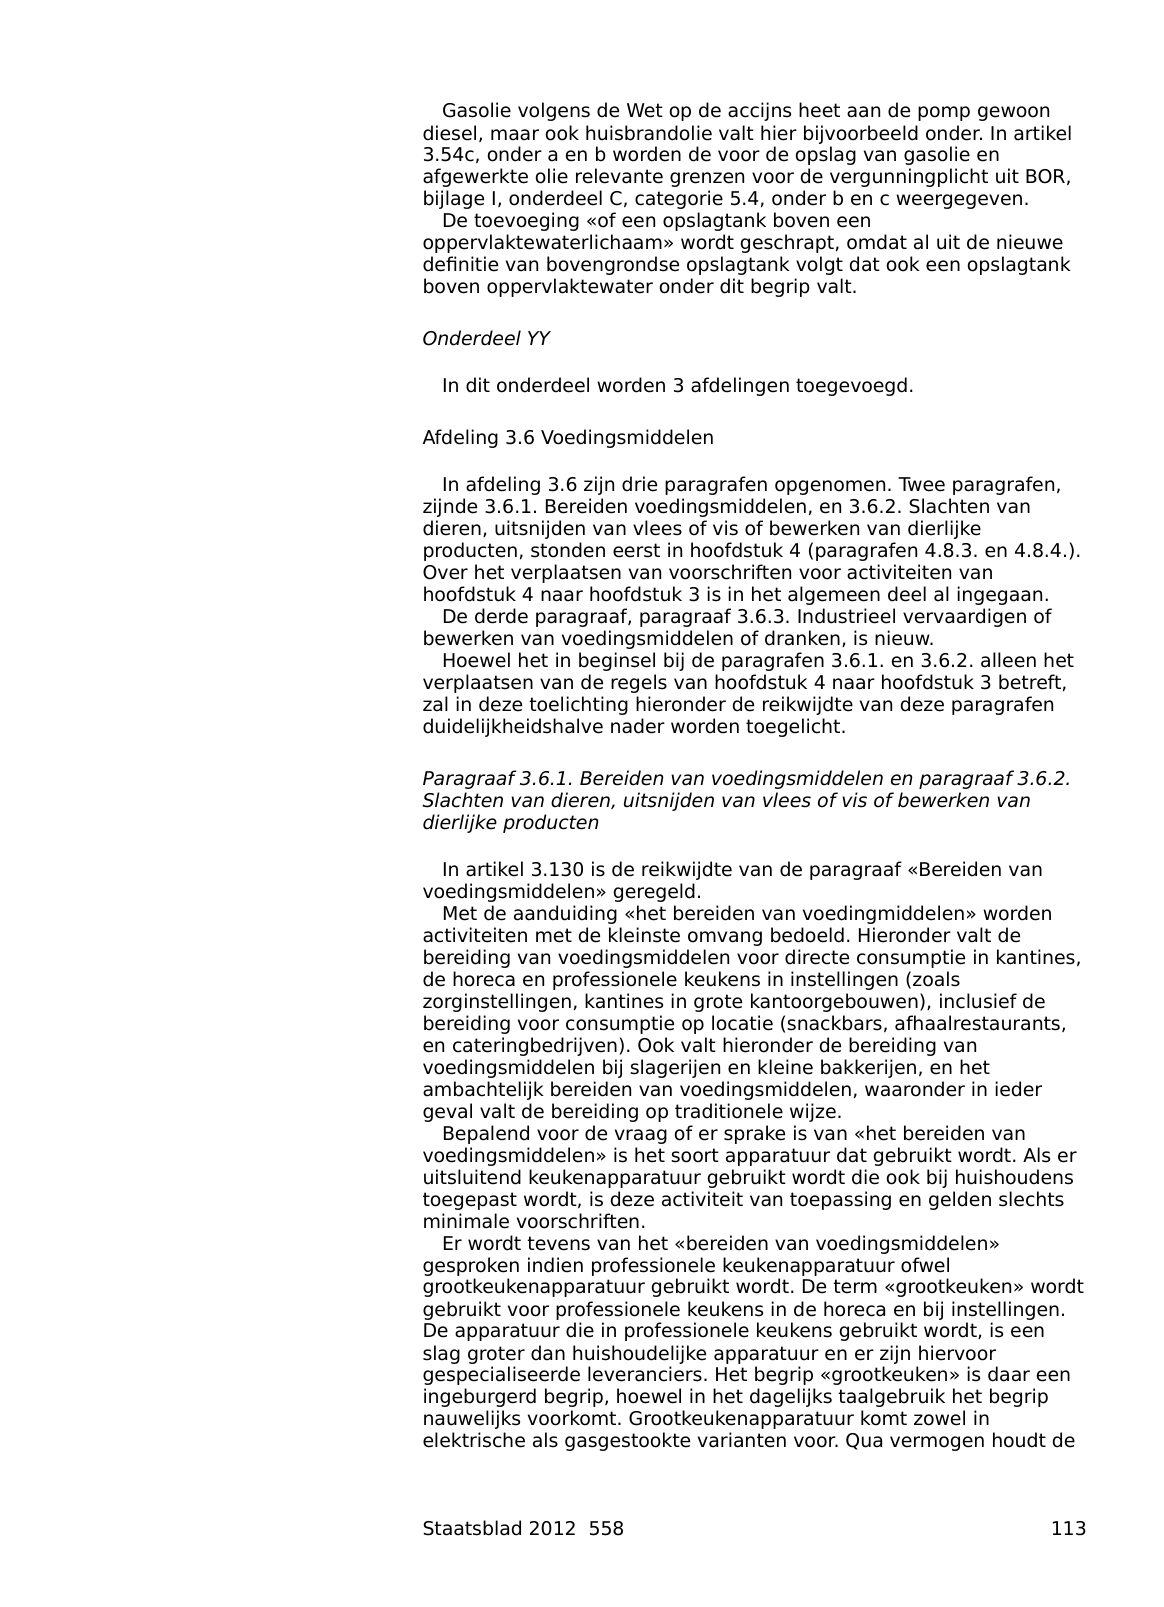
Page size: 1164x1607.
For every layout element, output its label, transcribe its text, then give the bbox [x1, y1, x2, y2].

text Bepalend voor de vraag of er sprake is van «het bereiden van voedingsmiddelen» is het soort apparatuur dat gebruikt wordt. Als er uitsluitend keukenapparatuur gebruikt wordt die ook bij huishoudens toegepast wordt, is deze activiteit van toepassing en gelden slechts minimale voorschriften. [422, 1123, 1087, 1232]
text De toevoeging «of een opslagtank boven een oppervlaktewaterlichaam» wordt geschrapt, omdat al uit de nieuwe definitie van bovengrondse opslagtank volgt dat ook een opslagtank boven oppervlaktewater onder dit begrip valt. [422, 210, 1087, 298]
subtitle Onderdeel YY [422, 328, 1087, 350]
subtitle Paragraaf 3.6.1. Bereiden van voedingsmiddelen en paragraaf 3.6.2. Slachten van dieren, uitsnijden van vlees of vis of bewerken van dierlijke producten [422, 768, 1087, 834]
text De derde paragraaf, paragraaf 3.6.3. Industrieel vervaardigen of bewerken van voedingsmiddelen of dranken, is nieuw. [422, 606, 1087, 650]
text Er wordt tevens van het «bereiden van voedingsmiddelen» gesproken indien professionele keukenapparatuur ofwel grootkeukenapparatuur gebruikt wordt. De term «grootkeuken» wordt gebruikt voor professionele keukens in de horeca en bij instellingen. De apparatuur die in professionele keukens gebruikt wordt, is een slag groter dan huishoudelijke apparatuur en er zijn hiervoor gespecialiseerde leveranciers. Het begrip «grootkeuken» is daar een ingeburgerd begrip, hoewel in het dagelijks taalgebruik het begrip nauwelijks voorkomt. Grootkeukenapparatuur komt zowel in elektrische als gasgestookte varianten voor. Qua vermogen houdt de [422, 1232, 1087, 1452]
text In afdeling 3.6 zijn drie paragrafen opgenomen. Twee paragrafen, zijnde 3.6.1. Bereiden voedingsmiddelen, en 3.6.2. Slachten van dieren, uitsnijden van vlees of vis of bewerken van dierlijke producten, stonden eerst in hoofdstuk 4 (paragrafen 4.8.3. en 4.8.4.). Over het verplaatsen van voorschriften voor activiteiten van hoofdstuk 4 naar hoofdstuk 3 is in het algemeen deel al ingegaan. [422, 474, 1087, 606]
text In dit onderdeel worden 3 afdelingen toegevoegd. [422, 375, 1087, 397]
text Hoewel het in beginsel bij de paragrafen 3.6.1. en 3.6.2. alleen het verplaatsen van de regels van hoofdstuk 4 naar hoofdstuk 3 betreft, zal in deze toelichting hieronder de reikwijdte van deze paragrafen duidelijkheidshalve nader worden toegelicht. [422, 650, 1087, 738]
text Met de aanduiding «het bereiden van voedingmiddelen» worden activiteiten met de kleinste omvang bedoeld. Hieronder valt de bereiding van voedingsmiddelen voor directe consumptie in kantines, de horeca en professionele keukens in instellingen (zoals zorginstellingen, kantines in grote kantoorgebouwen), inclusief de bereiding voor consumptie op locatie (snackbars, afhaalrestaurants, en cateringbedrijven). Ook valt hieronder de bereiding van voedingsmiddelen bij slagerijen en kleine bakkerijen, en het ambachtelijk bereiden van voedingsmiddelen, waaronder in ieder geval valt de bereiding op traditionele wijze. [422, 903, 1087, 1123]
text Gasolie volgens de Wet op de accijns heet aan de pomp gewoon diesel, maar ook huisbrandolie valt hier bijvoorbeeld onder. In artikel 3.54c, onder a en b worden de voor de opslag van gasolie en afgewerkte olie relevante grenzen voor de vergunningplicht uit BOR, bijlage I, onderdeel C, categorie 5.4, onder b en c weergegeven. [422, 100, 1087, 210]
text In artikel 3.130 is de reikwijdte van de paragraaf «Bereiden van voedingsmiddelen» geregeld. [422, 859, 1087, 903]
subtitle Afdeling 3.6 Voedingsmiddelen [422, 427, 1087, 449]
